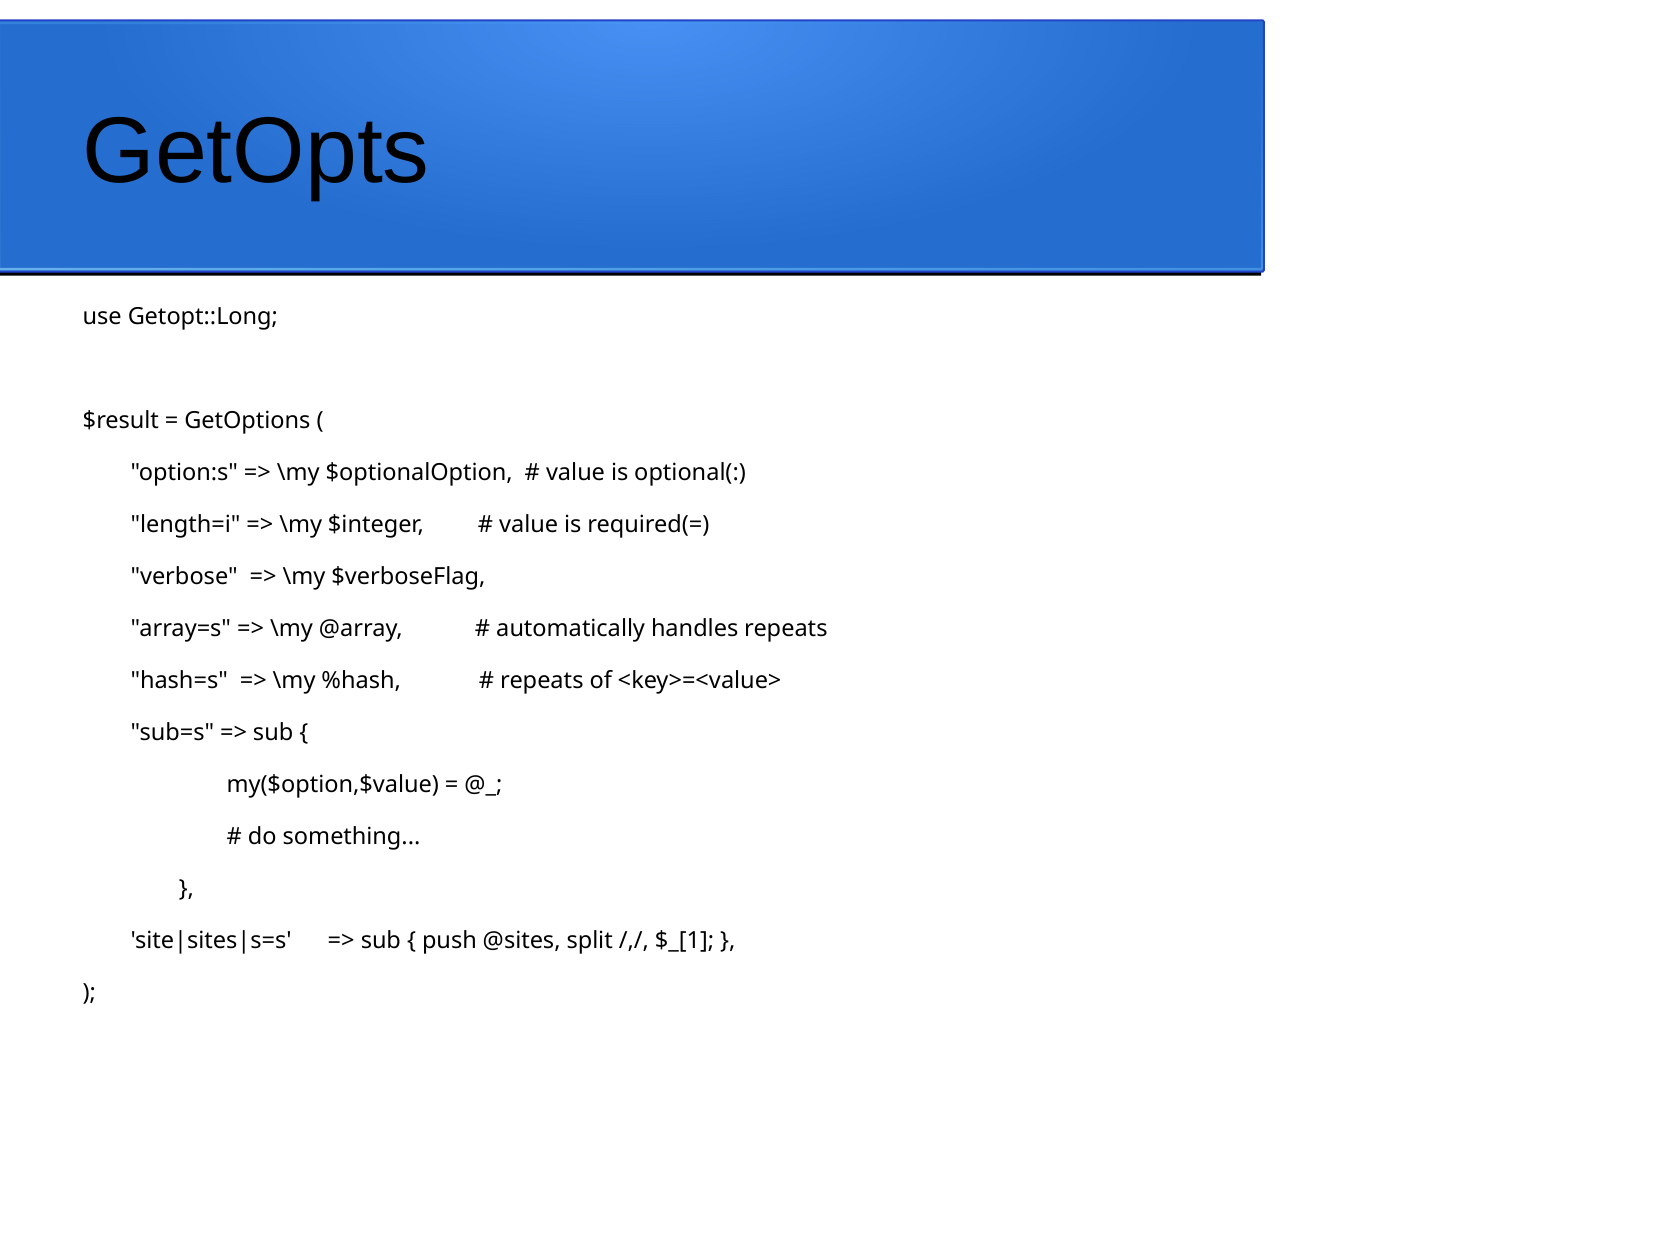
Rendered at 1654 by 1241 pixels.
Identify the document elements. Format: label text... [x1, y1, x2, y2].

list use Getopt::Long; $result = GetOptions ( "option:s" => \my $optionalOption, # value is optional(:) "length=i" => \my $integer, # value is required(=) "verbose" => \my $verboseFlag, "array=s" => \my @array, # automatically handles repeats "hash=s" => \my %hash, # repeats of <key>=<value> "sub=s" => sub { my($option,$value) = @_; # do something... }, 'site|sites|s=s' => sub { push @sites, split /,/, $_[1]; }, ); [82, 299, 1571, 1019]
title GetOpts [82, 47, 1235, 252]
